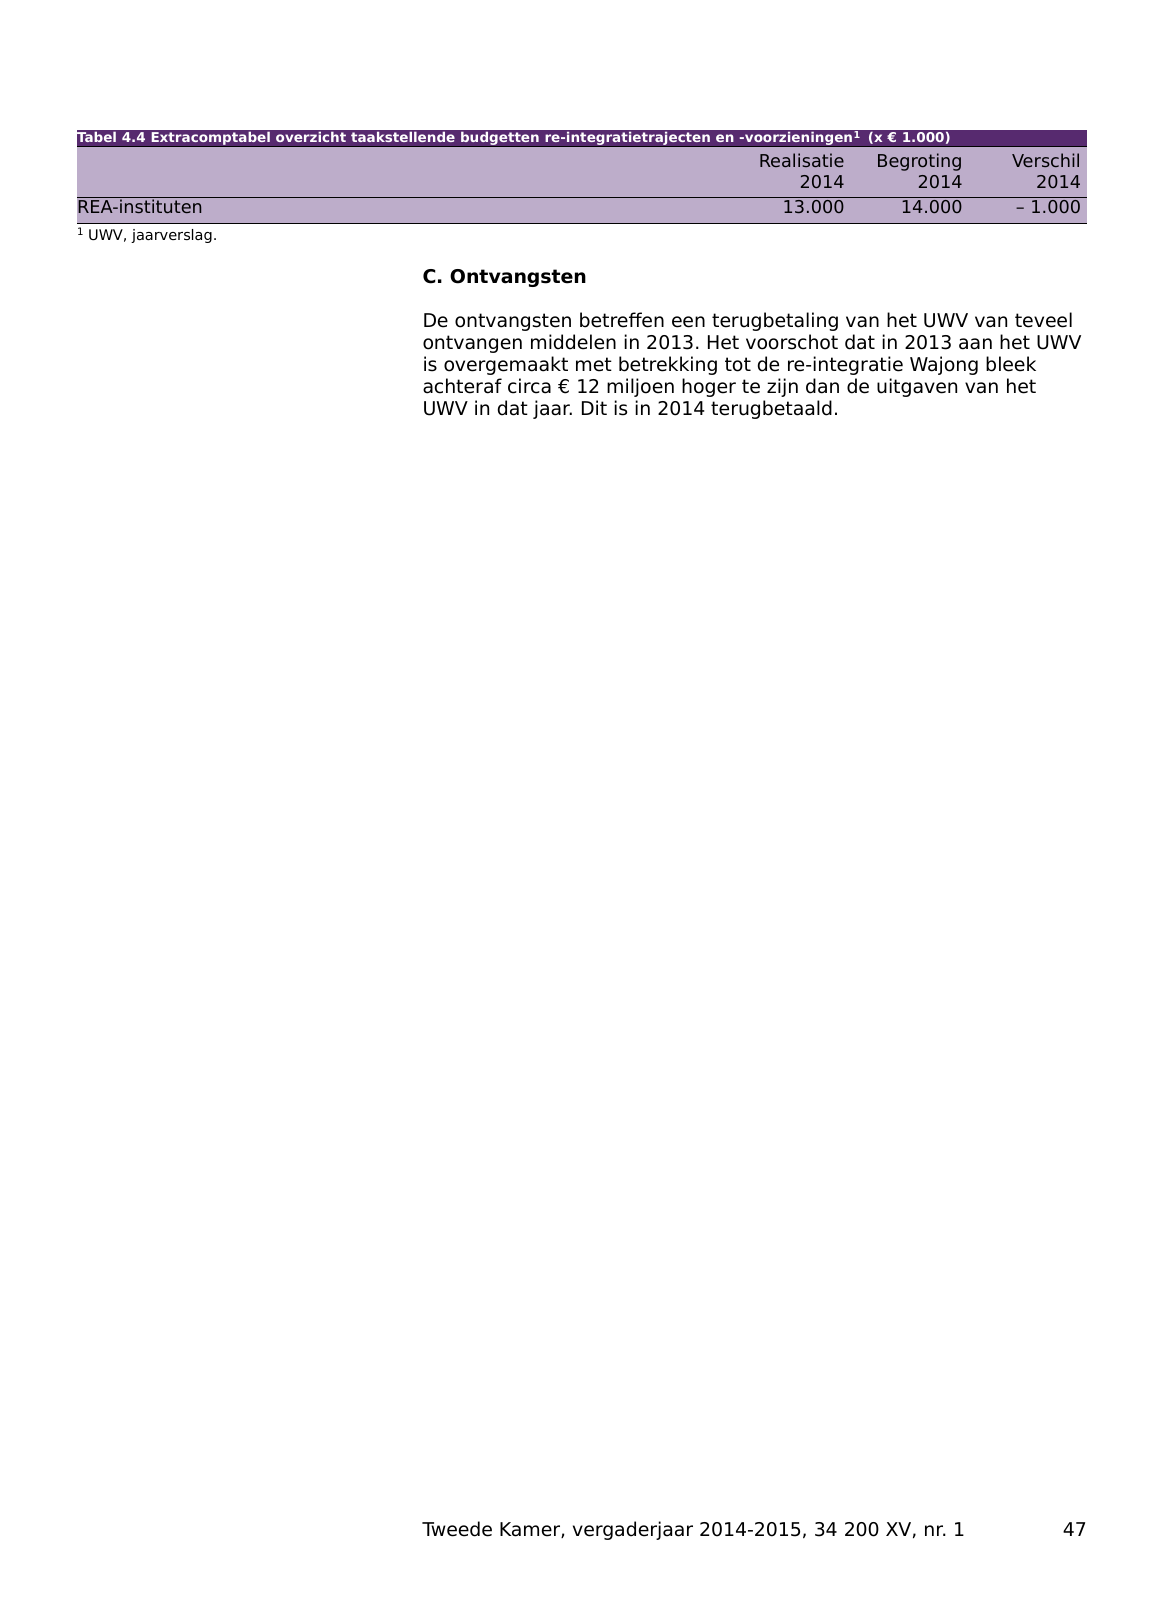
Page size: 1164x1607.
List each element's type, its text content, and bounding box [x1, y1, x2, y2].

table_header Tabel 4.4 Extracomptabel overzicht taakstellende budgetten re-integratietrajecten en -voorzieningen1 (x € 1.000) [77, 130, 1087, 146]
table_cell 13.000 [732, 198, 850, 223]
table_cell [77, 147, 732, 197]
table_cell 14.000 [850, 198, 968, 223]
table_cell Begroting 2014 [850, 147, 968, 197]
table_cell REA-instituten [77, 198, 732, 223]
table_cell Realisatie 2014 [732, 147, 850, 197]
table_cell – 1.000 [969, 198, 1087, 223]
subtitle C. Ontvangsten [422, 266, 1087, 288]
text De ontvangsten betreffen een terugbetaling van het UWV van teveel ontvangen middelen in 2013. Het voorschot dat in 2013 aan het UWV is overgemaakt met betrekking tot de re-integratie Wajong bleek achteraf circa € 12 miljoen hoger te zijn dan de uitgaven van het UWV in dat jaar. Dit is in 2014 terugbetaald. [422, 310, 1087, 420]
table_cell Verschil 2014 [969, 147, 1087, 197]
table_cell 1 UWV, jaarverslag. [77, 224, 1087, 243]
